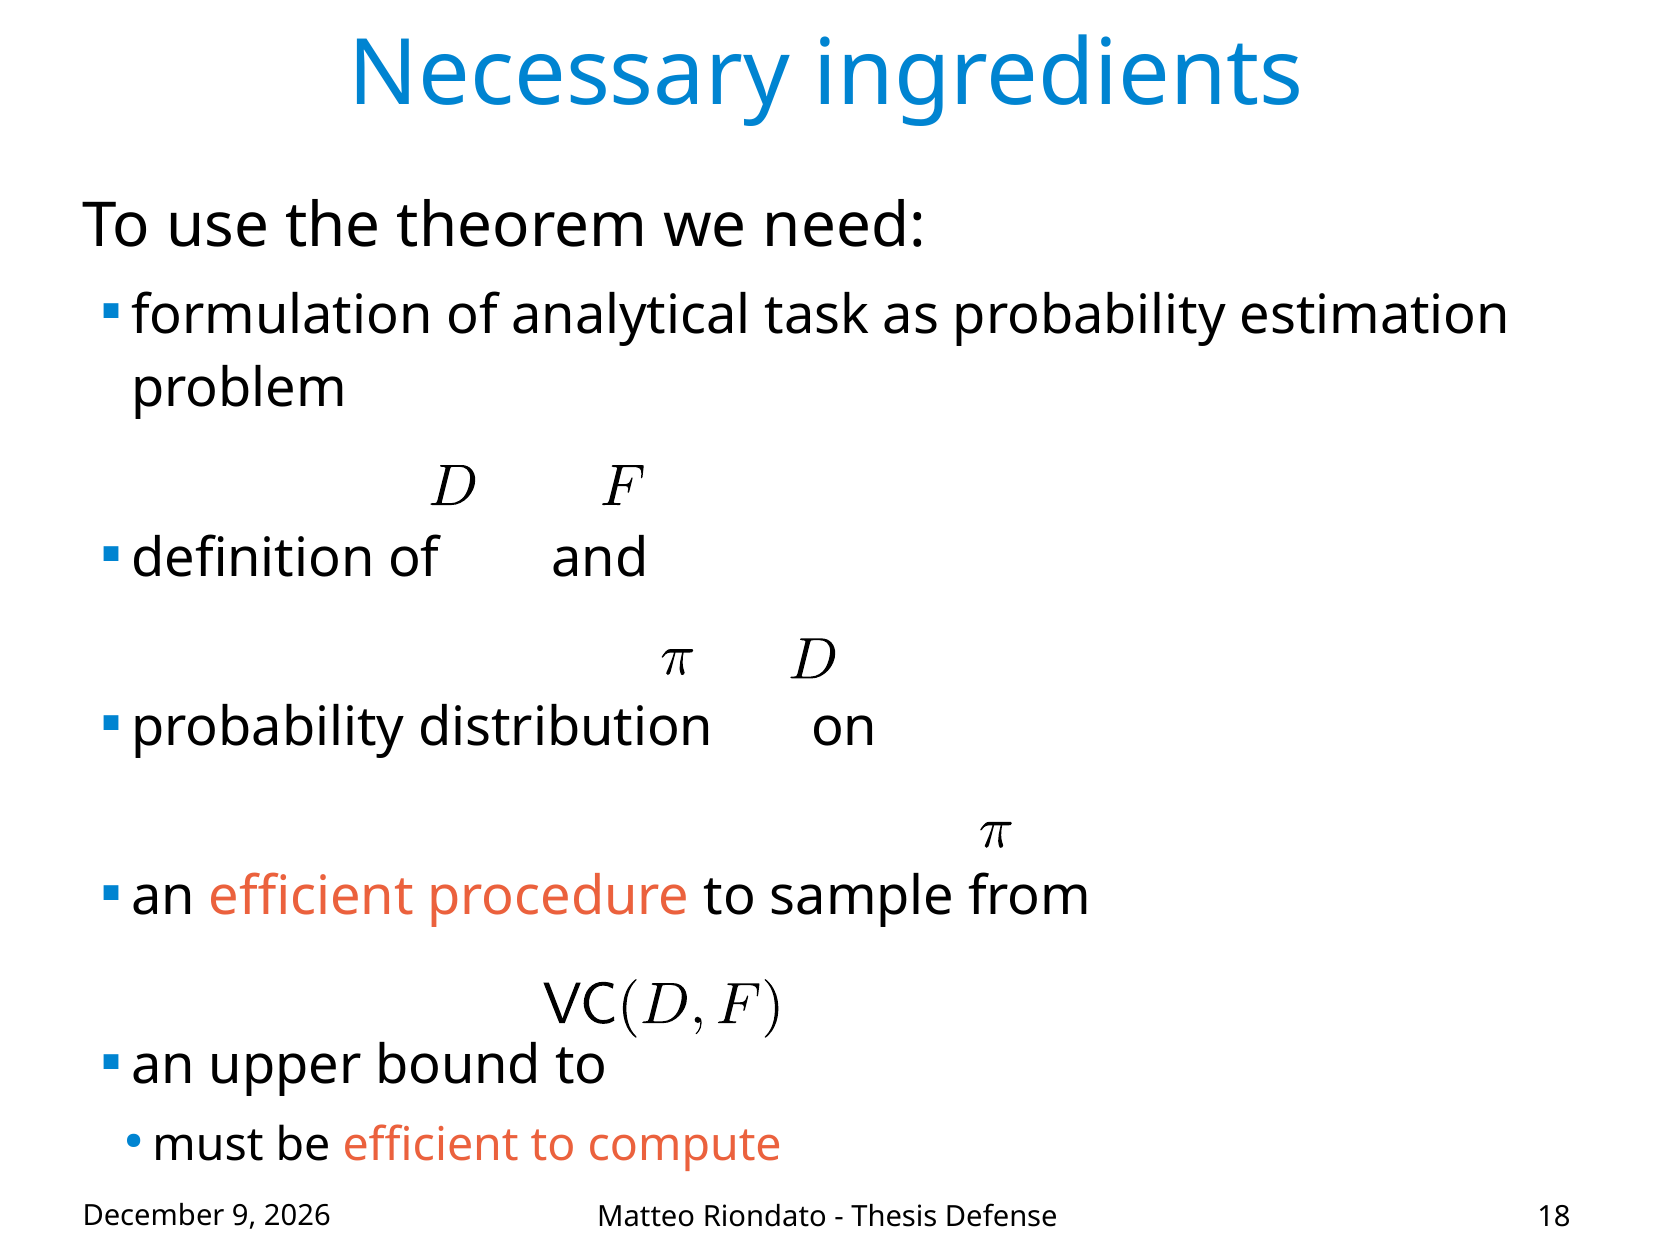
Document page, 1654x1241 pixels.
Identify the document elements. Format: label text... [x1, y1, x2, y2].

text_box [542, 979, 785, 1038]
title Necessary ingredients [82, 0, 1571, 139]
text_box [978, 821, 1015, 848]
text_box [788, 638, 839, 679]
text_box [428, 465, 479, 506]
text_box [660, 649, 696, 676]
text_box [600, 465, 646, 506]
list To use the theorem we need: formulation of analytical task as probability estimation problem definition of and probability distribution on an efficient procedure to sample from an upper bound to must be efficient to compute [82, 180, 1571, 1186]
